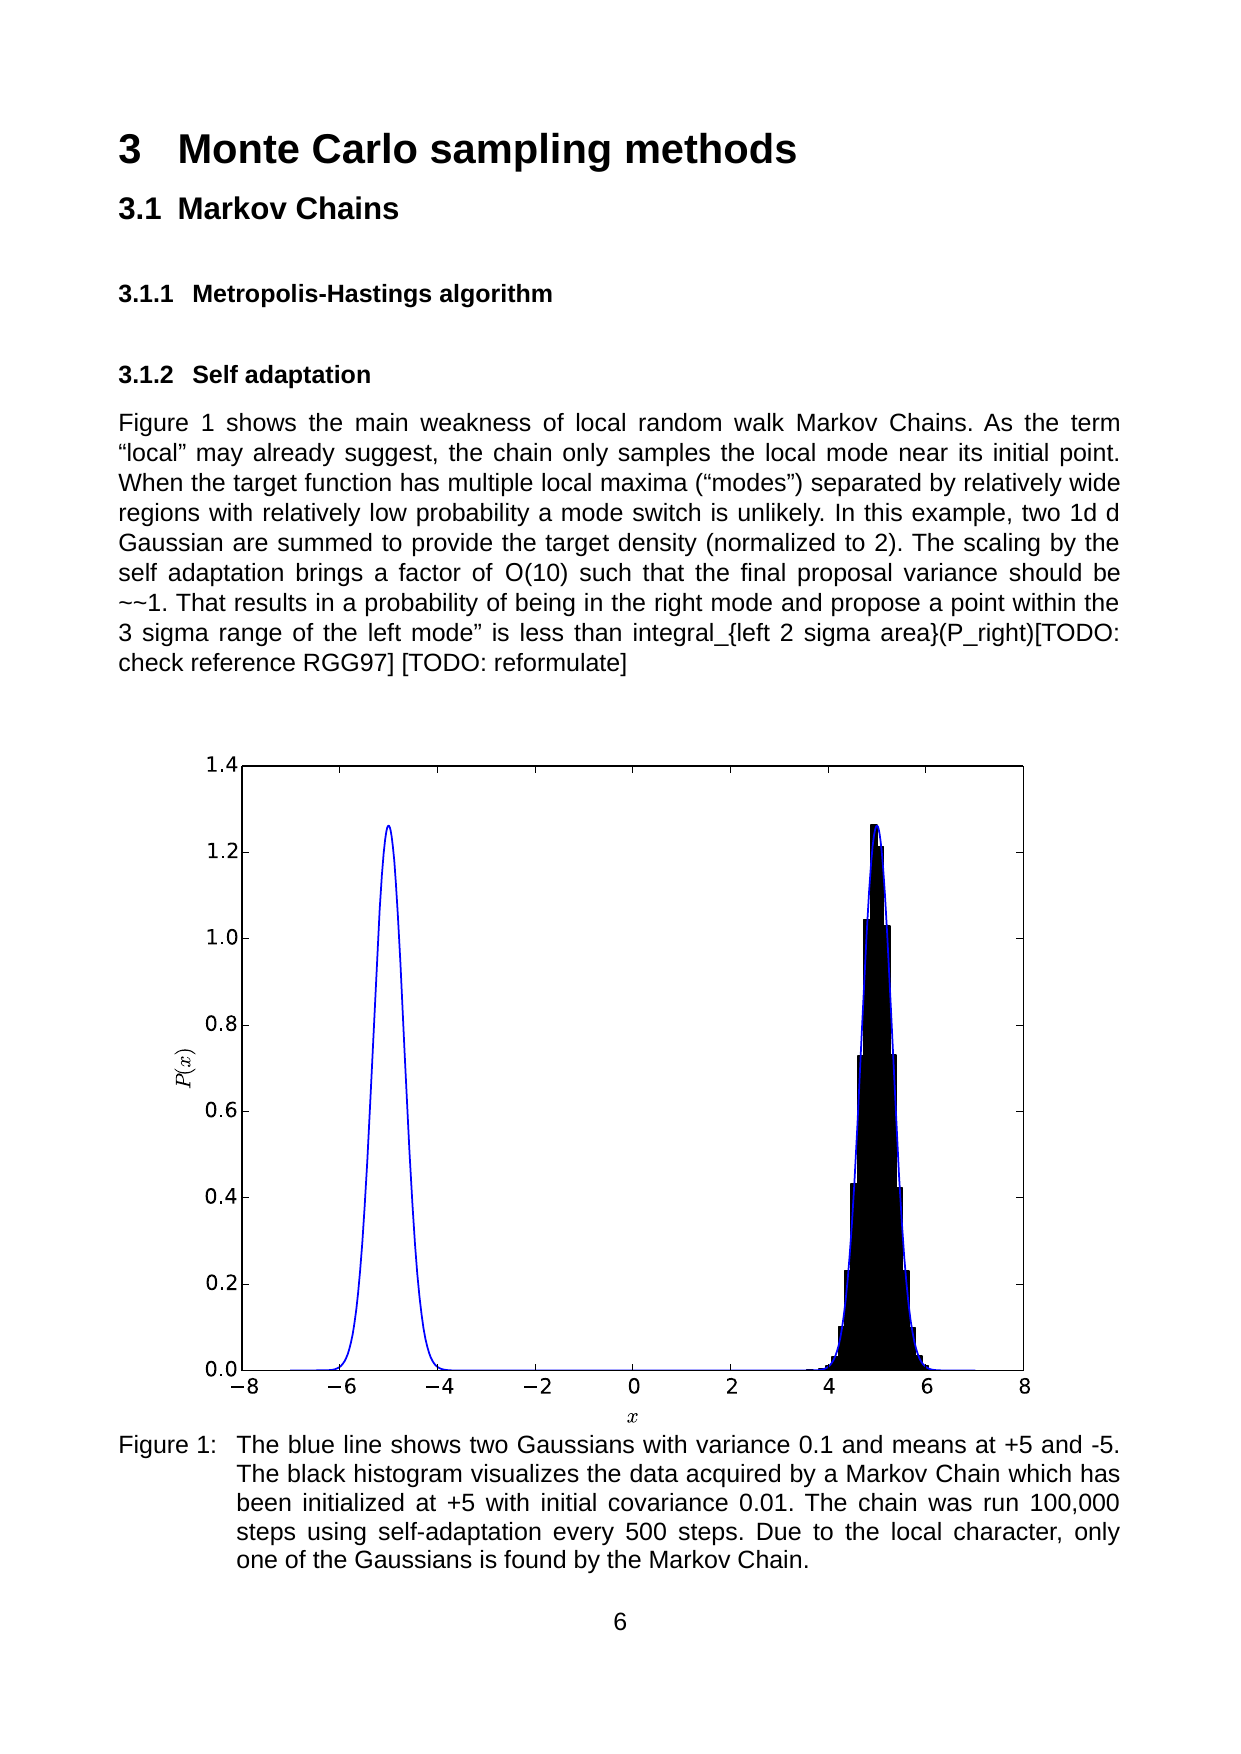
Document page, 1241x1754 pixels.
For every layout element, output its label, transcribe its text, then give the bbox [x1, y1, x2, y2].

text Figure 1 shows the main weakness of local random walk Markov Chains. As the term “local” may already suggest, the chain only samples the local mode near its initial point. When the target function has multiple local maxima (“modes”) separated by relatively wide regions with relatively low probability a mode switch is unlikely. In this example, two 1d d Gaussian are summed to provide the target density (normalized to 2). The scaling by the self adaptation brings a factor of O(10) such that the final proposal variance should be ~~1. That results in a probability of being in the right mode and propose a point within the 3 sigma range of the left mode” is less than integral_{left 2 sigma area}(P_right)[TODO: check reference RGG97] [TODO: reformulate] [118, 407, 1122, 677]
subtitle Monte Carlo sampling methods [118, 124, 1122, 172]
subtitle Self adaptation [118, 360, 1122, 389]
subtitle Metropolis-Hastings algorithm [118, 279, 1122, 308]
text Figure 1: The blue line shows two Gaussians with variance 0.1 and means at +5 and -5. The black histogram visualizes the data acquired by a Markov Chain which has been initialized at +5 with initial covariance 0.01. The chain was run 100,000 steps using self-adaptation every 500 steps. Due to the local character, only one of the Gaussians is found by the Markov Chain. [118, 706, 1122, 1574]
subtitle Markov Chains [118, 190, 1122, 226]
